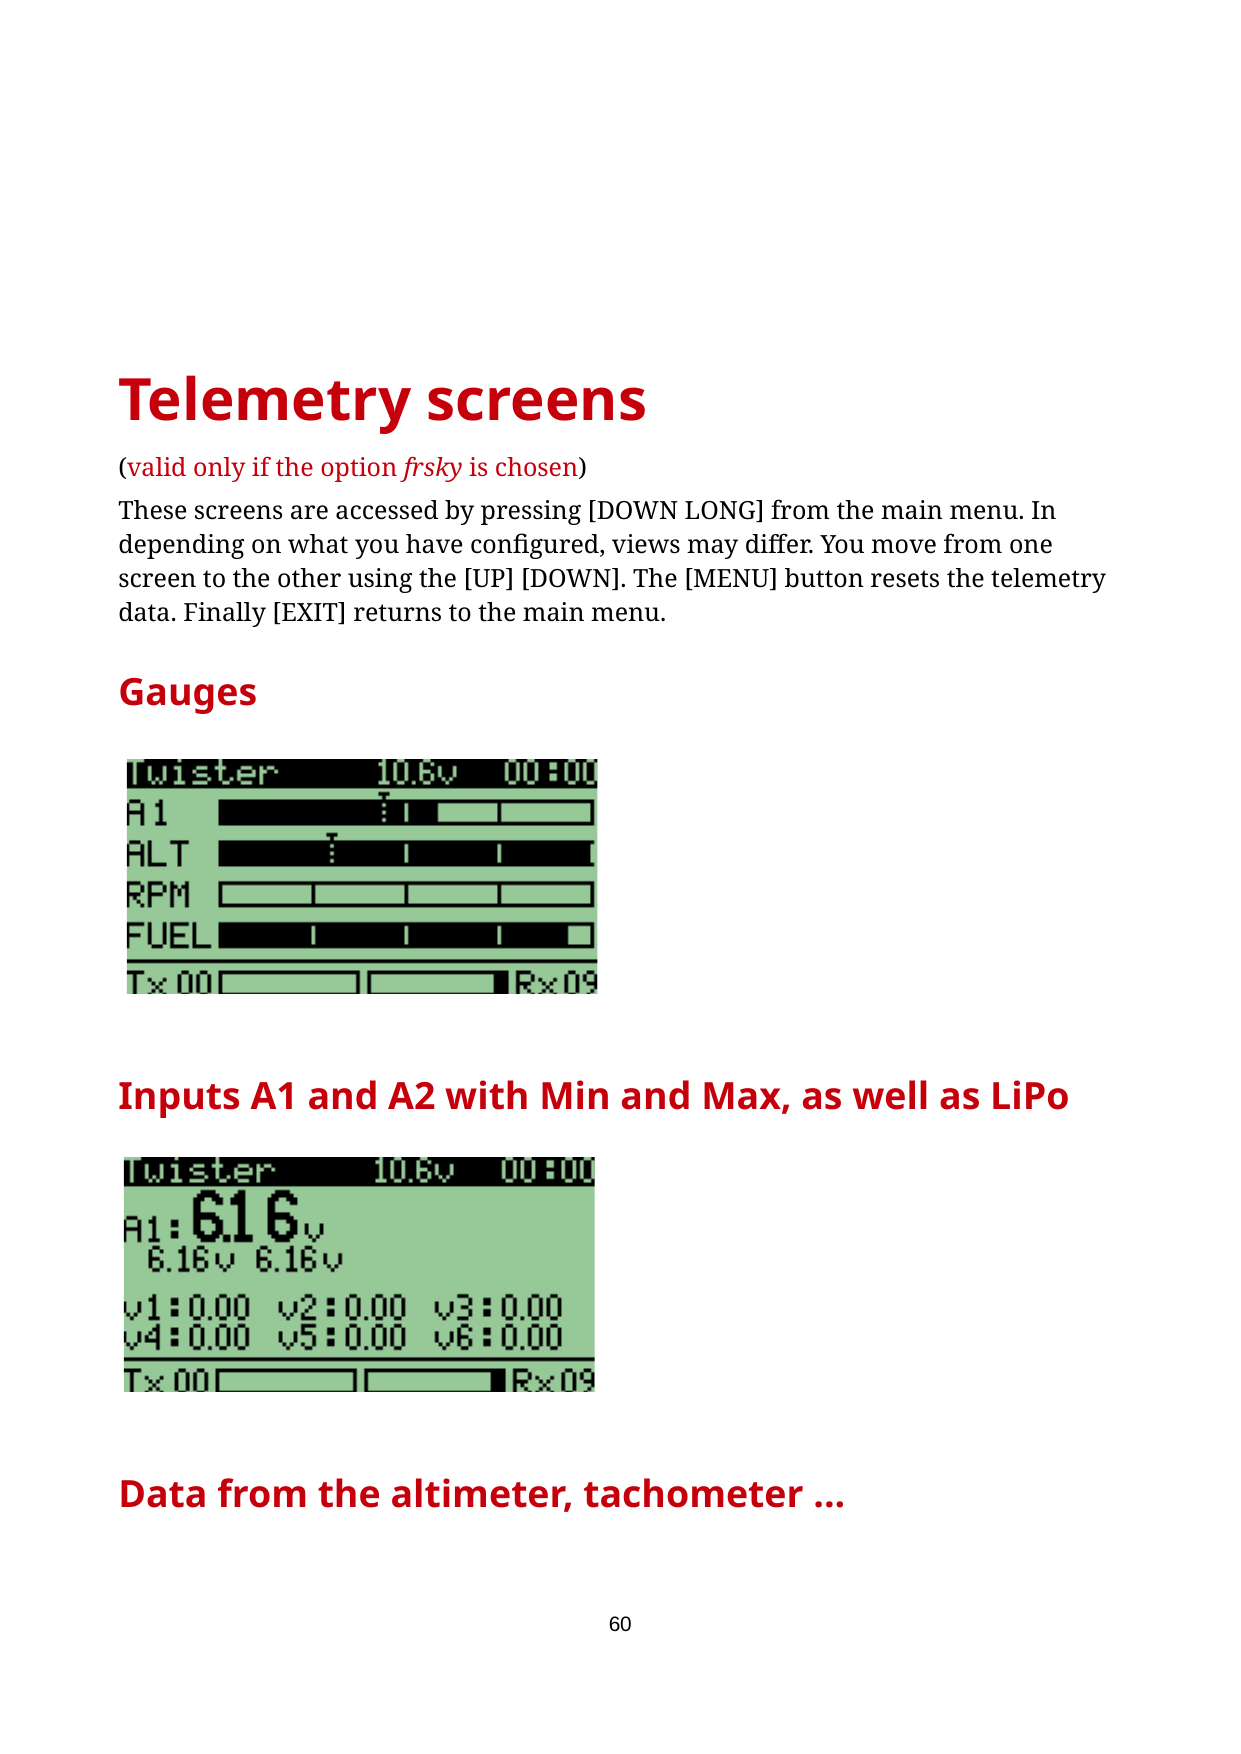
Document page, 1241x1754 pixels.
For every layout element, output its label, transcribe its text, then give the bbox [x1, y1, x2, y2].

text These screens are accessed by pressing [DOWN LONG] from the main menu. In depending on what you have configured, views may differ. You move from one screen to the other using the [UP] [DOWN]. The [MENU] button resets the telemetry data. Finally [EXIT] returns to the main menu. [118, 493, 1122, 629]
subtitle Telemetry screens [118, 358, 1122, 437]
subtitle Gauges [118, 666, 1122, 717]
subtitle Inputs A1 and A2 with Min and Max, as well as LiPo [118, 1069, 1122, 1121]
subtitle Data from the altimeter, tachometer ... [118, 1467, 1122, 1518]
text (valid only if the option frsky is chosen) [118, 450, 1122, 484]
